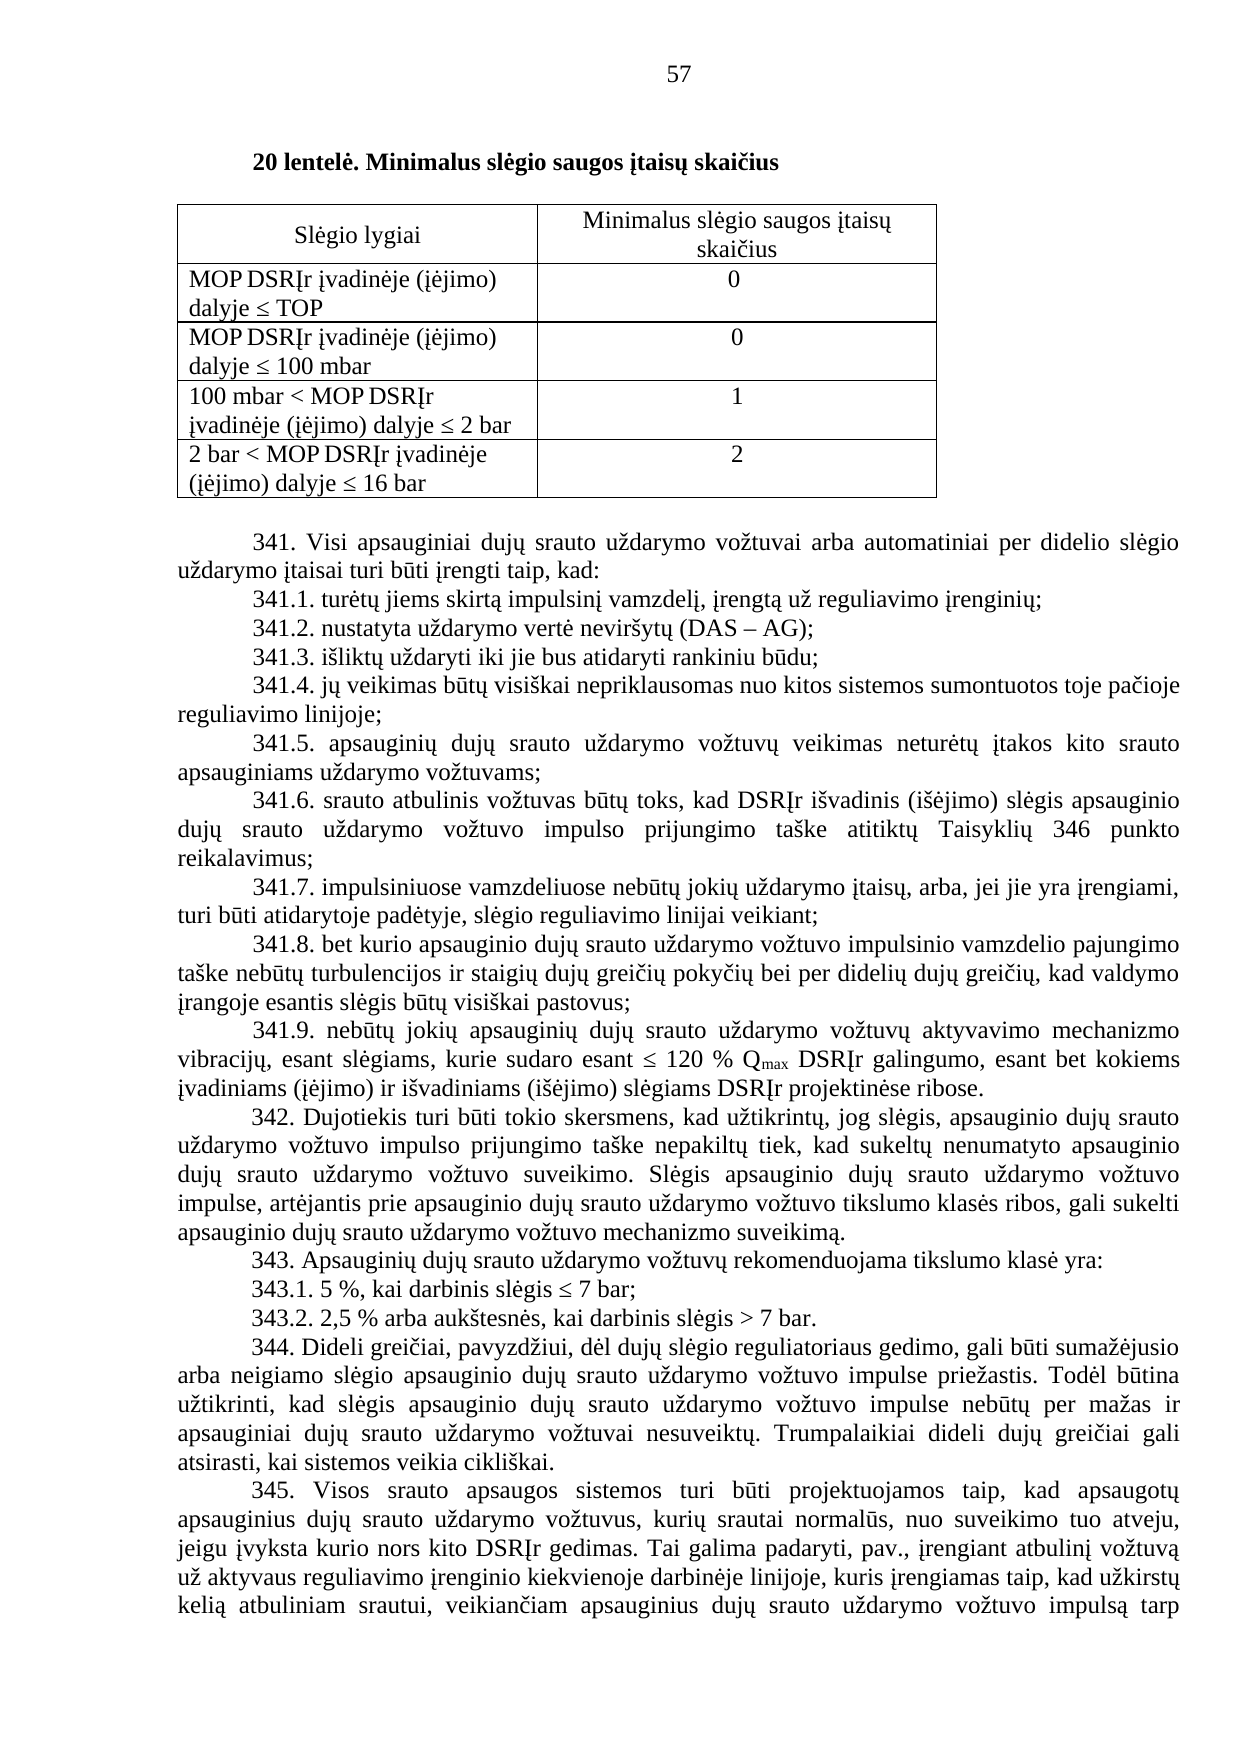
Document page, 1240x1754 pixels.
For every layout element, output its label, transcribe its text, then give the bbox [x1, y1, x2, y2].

text 341.3. išliktų uždaryti iki jie bus atidaryti rankiniu būdu; [177, 642, 1181, 671]
text 343.1. 5 %, kai darbinis slėgis ≤ 7 bar; [251, 1274, 1181, 1303]
table_header Minimalus slėgio saugos įtaisų skaičius [538, 205, 936, 263]
text 341.9. nebūtų jokių apsauginių dujų srauto uždarymo vožtuvų aktyvavimo mechanizmo vibracijų, esant slėgiams, kurie sudaro esant ≤ 120 % Qmax DSRĮr galingumo, esant bet kokiems įvadiniams (įėjimo) ir išvadiniams (išėjimo) slėgiams DSRĮr projektinėse ribose. [177, 1016, 1181, 1102]
table_cell 0 [538, 264, 936, 321]
table_cell MOP DSRĮr įvadinėje (įėjimo) dalyje ≤ 100 mbar [178, 323, 537, 380]
table_cell 1 [538, 381, 936, 438]
table_cell 2 [538, 440, 936, 497]
text 20 lentelė. Minimalus slėgio saugos įtaisų skaičius [177, 147, 1181, 176]
table_cell 100 mbar < MOP DSRĮr įvadinėje (įėjimo) dalyje ≤ 2 bar [178, 381, 537, 438]
text 341.7. impulsiniuose vamzdeliuose nebūtų jokių uždarymo įtaisų, arba, jei jie yra įrengiami, turi būti atidarytoje padėtyje, slėgio reguliavimo linijai veikiant; [177, 872, 1181, 929]
table_header Slėgio lygiai [178, 205, 537, 263]
table_cell MOP DSRĮr įvadinėje (įėjimo) dalyje ≤ TOP [178, 264, 537, 321]
text 343. Apsauginių dujų srauto uždarymo vožtuvų rekomenduojama tikslumo klasė yra: [177, 1246, 1181, 1274]
text 341.1. turėtų jiems skirtą impulsinį vamzdelį, įrengtą už reguliavimo įrenginių; [177, 584, 1181, 613]
text 342. Dujotiekis turi būti tokio skersmens, kad užtikrintų, jog slėgis, apsauginio dujų srauto uždarymo vožtuvo impulso prijungimo taške nepakiltų tiek, kad sukeltų nenumatyto apsauginio dujų srauto uždarymo vožtuvo suveikimo. Slėgis apsauginio dujų srauto uždarymo vožtuvo impulse, artėjantis prie apsauginio dujų srauto uždarymo vožtuvo tikslumo klasės ribos, gali sukelti apsauginio dujų srauto uždarymo vožtuvo mechanizmo suveikimą. [177, 1102, 1181, 1246]
text 341.6. srauto atbulinis vožtuvas būtų toks, kad DSRĮr išvadinis (išėjimo) slėgis apsauginio dujų srauto uždarymo vožtuvo impulso prijungimo taške atitiktų Taisyklių 346 punkto reikalavimus; [177, 786, 1181, 872]
text 341. Visi apsauginiai dujų srauto uždarymo vožtuvai arba automatiniai per didelio slėgio uždarymo įtaisai turi būti įrengti taip, kad: [177, 527, 1181, 584]
text 341.2. nustatyta uždarymo vertė neviršytų (DAS – AG); [177, 613, 1181, 642]
text 344. Dideli greičiai, pavyzdžiui, dėl dujų slėgio reguliatoriaus gedimo, gali būti sumažėjusio arba neigiamo slėgio apsauginio dujų srauto uždarymo vožtuvo impulse priežastis. Todėl būtina užtikrinti, kad slėgis apsauginio dujų srauto uždarymo vožtuvo impulse nebūtų per mažas ir apsauginiai dujų srauto uždarymo vožtuvai nesuveiktų. Trumpalaikiai dideli dujų greičiai gali atsirasti, kai sistemos veikia cikliškai. [177, 1332, 1181, 1476]
text 345. Visos srauto apsaugos sistemos turi būti projektuojamos taip, kad apsaugotų apsauginius dujų srauto uždarymo vožtuvus, kurių srautai normalūs, nuo suveikimo tuo atveju, jeigu įvyksta kurio nors kito DSRĮr gedimas. Tai galima padaryti, pav., įrengiant atbulinį vožtuvą už aktyvaus reguliavimo įrenginio kiekvienoje darbinėje linijoje, kuris įrengiamas taip, kad užkirstų kelią atbuliniam srautui, veikiančiam apsauginius dujų srauto uždarymo vožtuvo impulsą tarp [177, 1476, 1181, 1619]
text 341.8. bet kurio apsauginio dujų srauto uždarymo vožtuvo impulsinio vamzdelio pajungimo taške nebūtų turbulencijos ir staigių dujų greičių pokyčių bei per didelių dujų greičių, kad valdymo įrangoje esantis slėgis būtų visiškai pastovus; [177, 929, 1181, 1016]
text 341.4. jų veikimas būtų visiškai nepriklausomas nuo kitos sistemos sumontuotos toje pačioje reguliavimo linijoje; [177, 671, 1181, 728]
text 341.5. apsauginių dujų srauto uždarymo vožtuvų veikimas neturėtų įtakos kito srauto apsauginiams uždarymo vožtuvams; [177, 728, 1181, 786]
table_cell 2 bar < MOP DSRĮr įvadinėje (įėjimo) dalyje ≤ 16 bar [178, 440, 537, 497]
table_cell 0 [538, 323, 936, 380]
text 343.2. 2,5 % arba aukštesnės, kai darbinis slėgis > 7 bar. [251, 1303, 1181, 1332]
